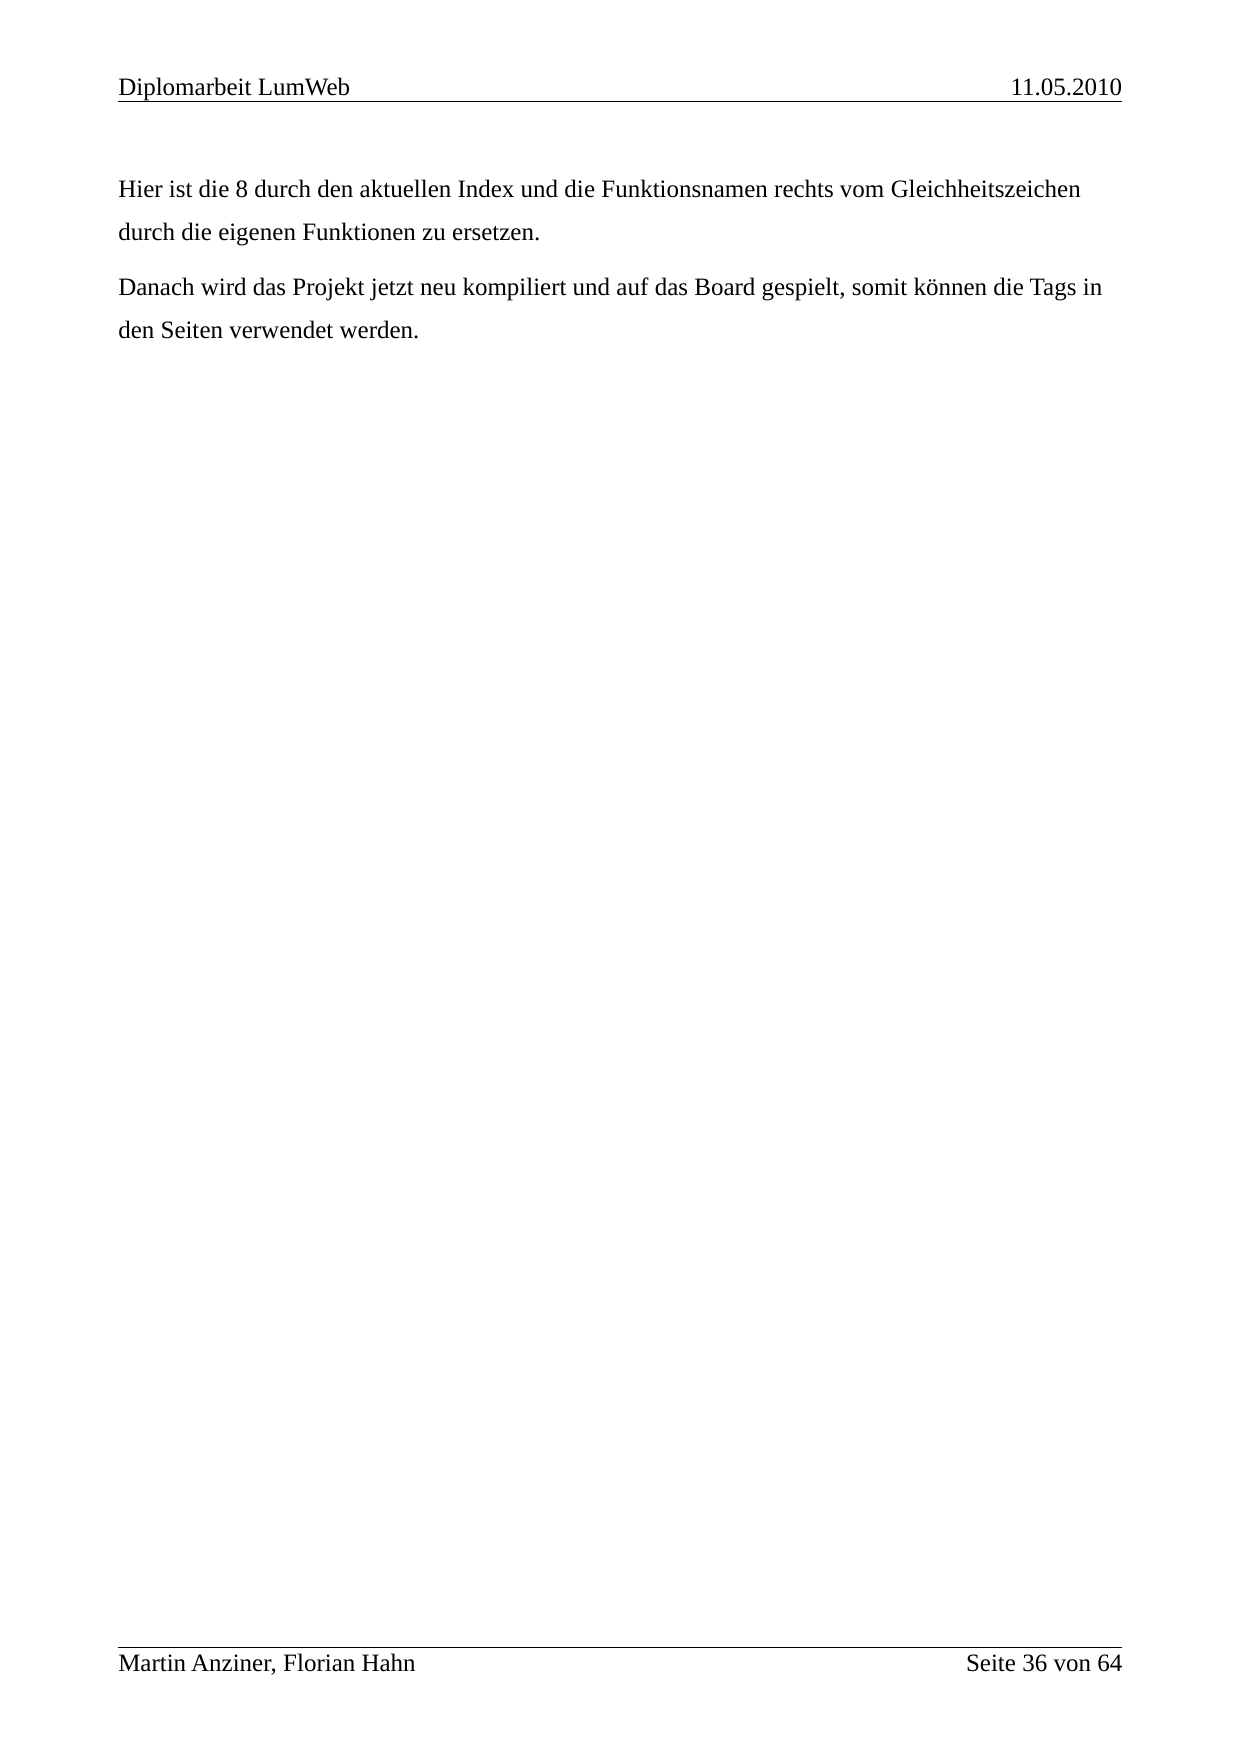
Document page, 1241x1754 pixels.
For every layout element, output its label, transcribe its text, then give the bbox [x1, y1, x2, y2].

text Hier ist die 8 durch den aktuellen Index und die Funktionsnamen rechts vom Gleichheitszeichen durch die eigenen Funktionen zu ersetzen. [118, 174, 1122, 246]
text Danach wird das Projekt jetzt neu kompiliert und auf das Board gespielt, somit können die Tags in den Seiten verwendet werden. [118, 272, 1122, 344]
